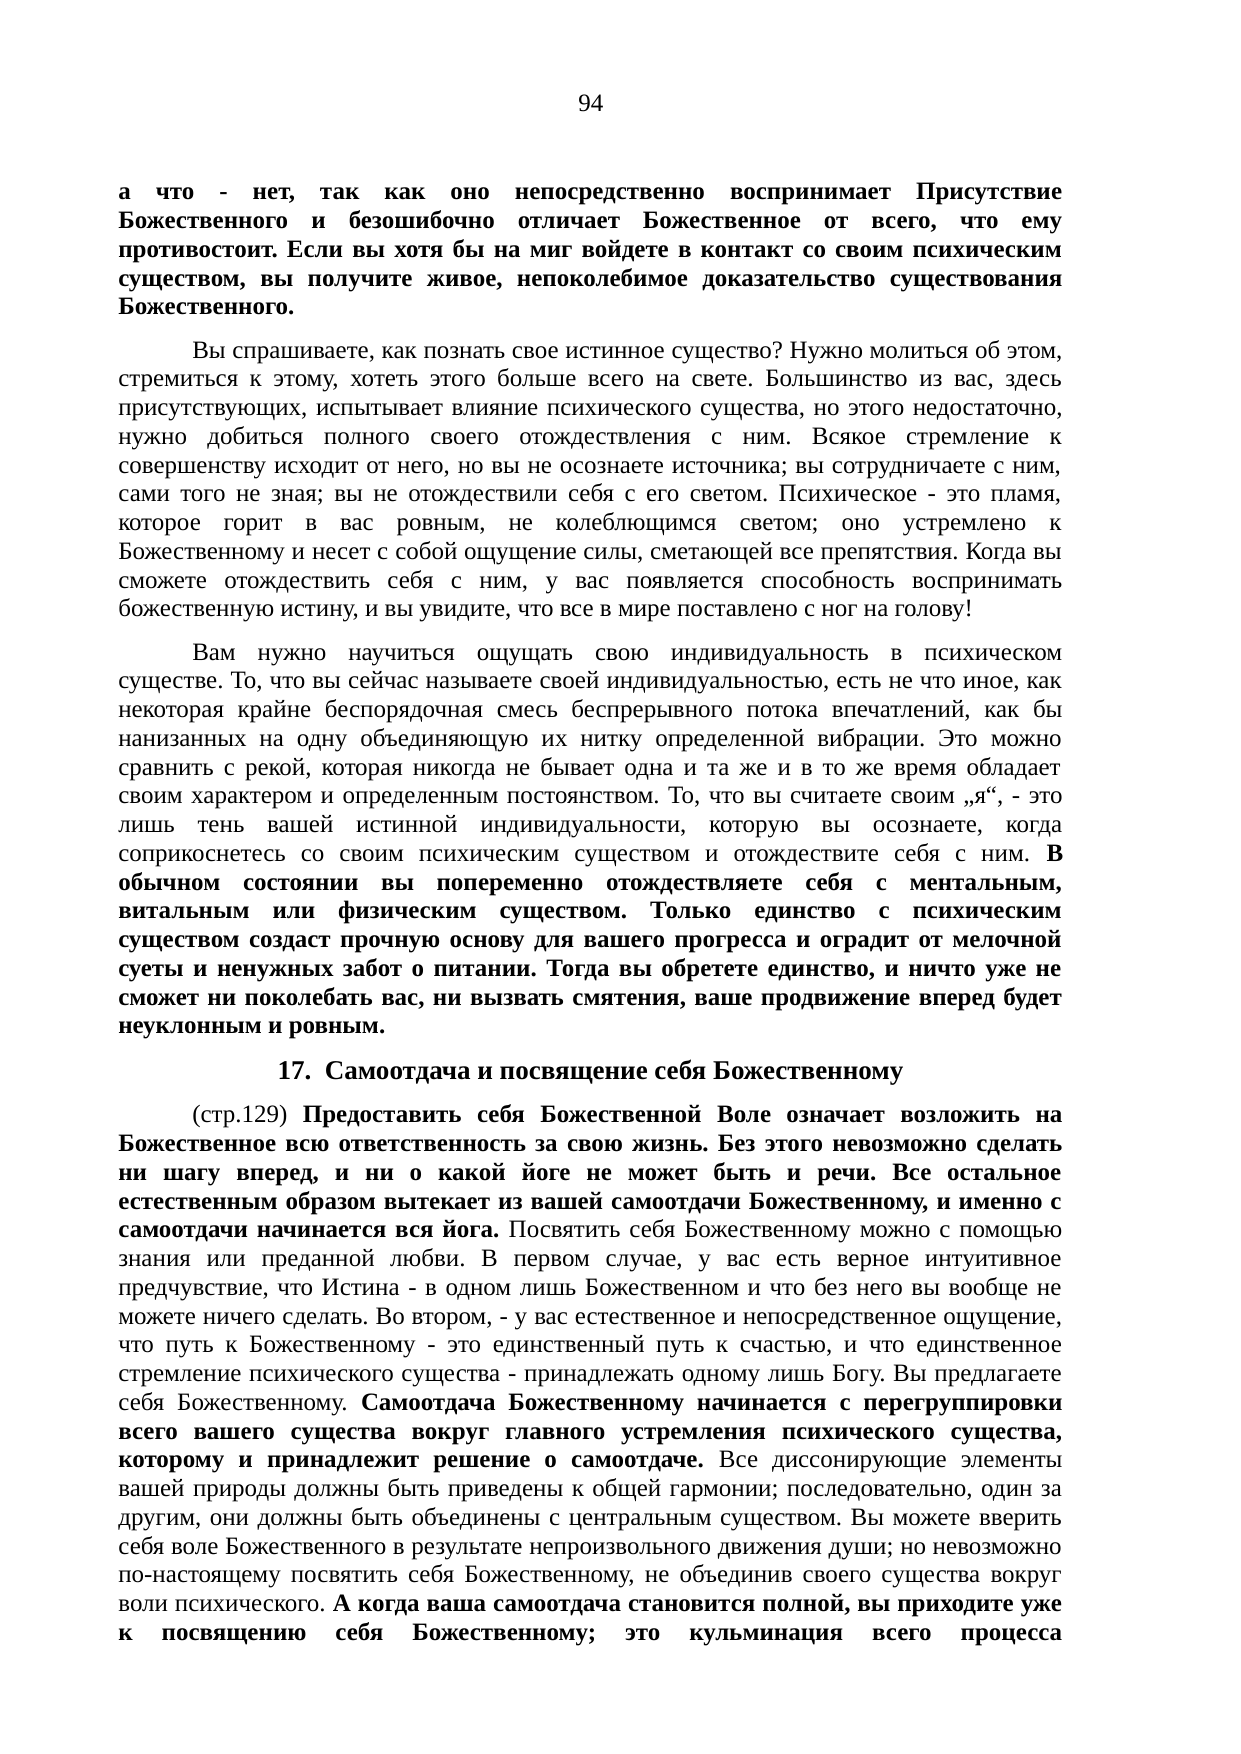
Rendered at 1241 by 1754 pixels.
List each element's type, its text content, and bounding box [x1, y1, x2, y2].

text Вам нужно научиться ощущать свою индивидуальность в психическом существе. То, что вы сейчас называете своей индивидуальностью, есть не что иное, как некоторая крайне беспорядочная смесь беспрерывного потока впечатлений, как бы нанизанных на одну объединяющую их нитку определенной вибрации. Это можно сравнить с рекой, которая никогда не бывает одна и та же и в то же время обладает своим характером и определенным постоянством. То, что вы считаете своим „я“, - это лишь тень вашей истинной индивидуальности, которую вы осознаете, когда соприкоснетесь со своим психическим существом и отождествите себя с ним. В обычном состоянии вы попеременно отождествляете себя с ментальным, витальным или физическим существом. Только единство с психическим существом создаст прочную основу для вашего прогресса и оградит от мелочной суеты и ненужных забот о питании. Тогда вы обретете единство, и ничто уже не сможет ни поколебать вас, ни вызвать смятения, ваше продвижение вперед будет неуклонным и ровным. [118, 637, 1063, 1039]
text 17. Самоотдача и посвящение себя Божественному [118, 1054, 1063, 1085]
text а что - нет, так как оно непосредственно воспринимает Присутствие Божественного и безошибочно отличает Божественное от всего, что ему противостоит. Если вы хотя бы на миг войдете в контакт со своим психическим существом, вы получите живое, непоколебимое доказательство существования Божественного. [118, 176, 1063, 320]
text Вы спрашиваете, как познать свое истинное существо? Нужно молиться об этом, стремиться к этому, хотеть этого больше всего на свете. Большинство из вас, здесь присутствующих, испытывает влияние психического существа, но этого недостаточно, нужно добиться полного своего отождествления с ним. Всякое стремление к совершенству исходит от него, но вы не осознаете источника; вы сотрудничаете с ним, сами того не зная; вы не отождествили себя с его светом. Психическое - это пламя, которое горит в вас ровным, не колеблющимся светом; оно устремлено к Божественному и несет с собой ощущение силы, сметающей все препятствия. Когда вы сможете отождествить себя с ним, у вас появляется способность воспринимать божественную истину, и вы увидите, что все в мире поставлено с ног на голову! [118, 335, 1063, 622]
text (стр.129) Предоставить себя Божественной Воле означает возложить на Божественное всю ответственность за свою жизнь. Без этого невозможно сделать ни шагу вперед, и ни о какой йоге не может быть и речи. Все остальное естественным образом вытекает из вашей самоотдачи Божественному, и именно с самоотдачи начинается вся йога. Посвятить себя Божественному можно с помощью знания или преданной любви. В первом случае, у вас есть верное интуитивное предчувствие, что Истина - в одном лишь Божественном и что без него вы вообще не можете ничего сделать. Во втором, - у вас естественное и непосредственное ощущение, что путь к Божественному - это единственный путь к счастью, и что единственное стремление психического существа - принадлежать одному лишь Богу. Вы предлагаете себя Божественному. Самоотдача Божественному начинается с перегруппировки всего вашего существа вокруг главного устремления психического существа, которому и принадлежит решение о самоотдаче. Все диссонирующие элементы вашей природы должны быть приведены к общей гармонии; последовательно, один за другим, они должны быть объединены с центральным существом. Вы можете вверить себя воле Божественного в результате непроизвольного движения души; но невозможно по-настоящему посвятить себя Божественному, не объединив своего существа вокруг воли психического. А когда ваша самоотдача становится полной, вы приходите уже к посвящению себя Божественному; это кульминация всего процесса [118, 1099, 1063, 1646]
